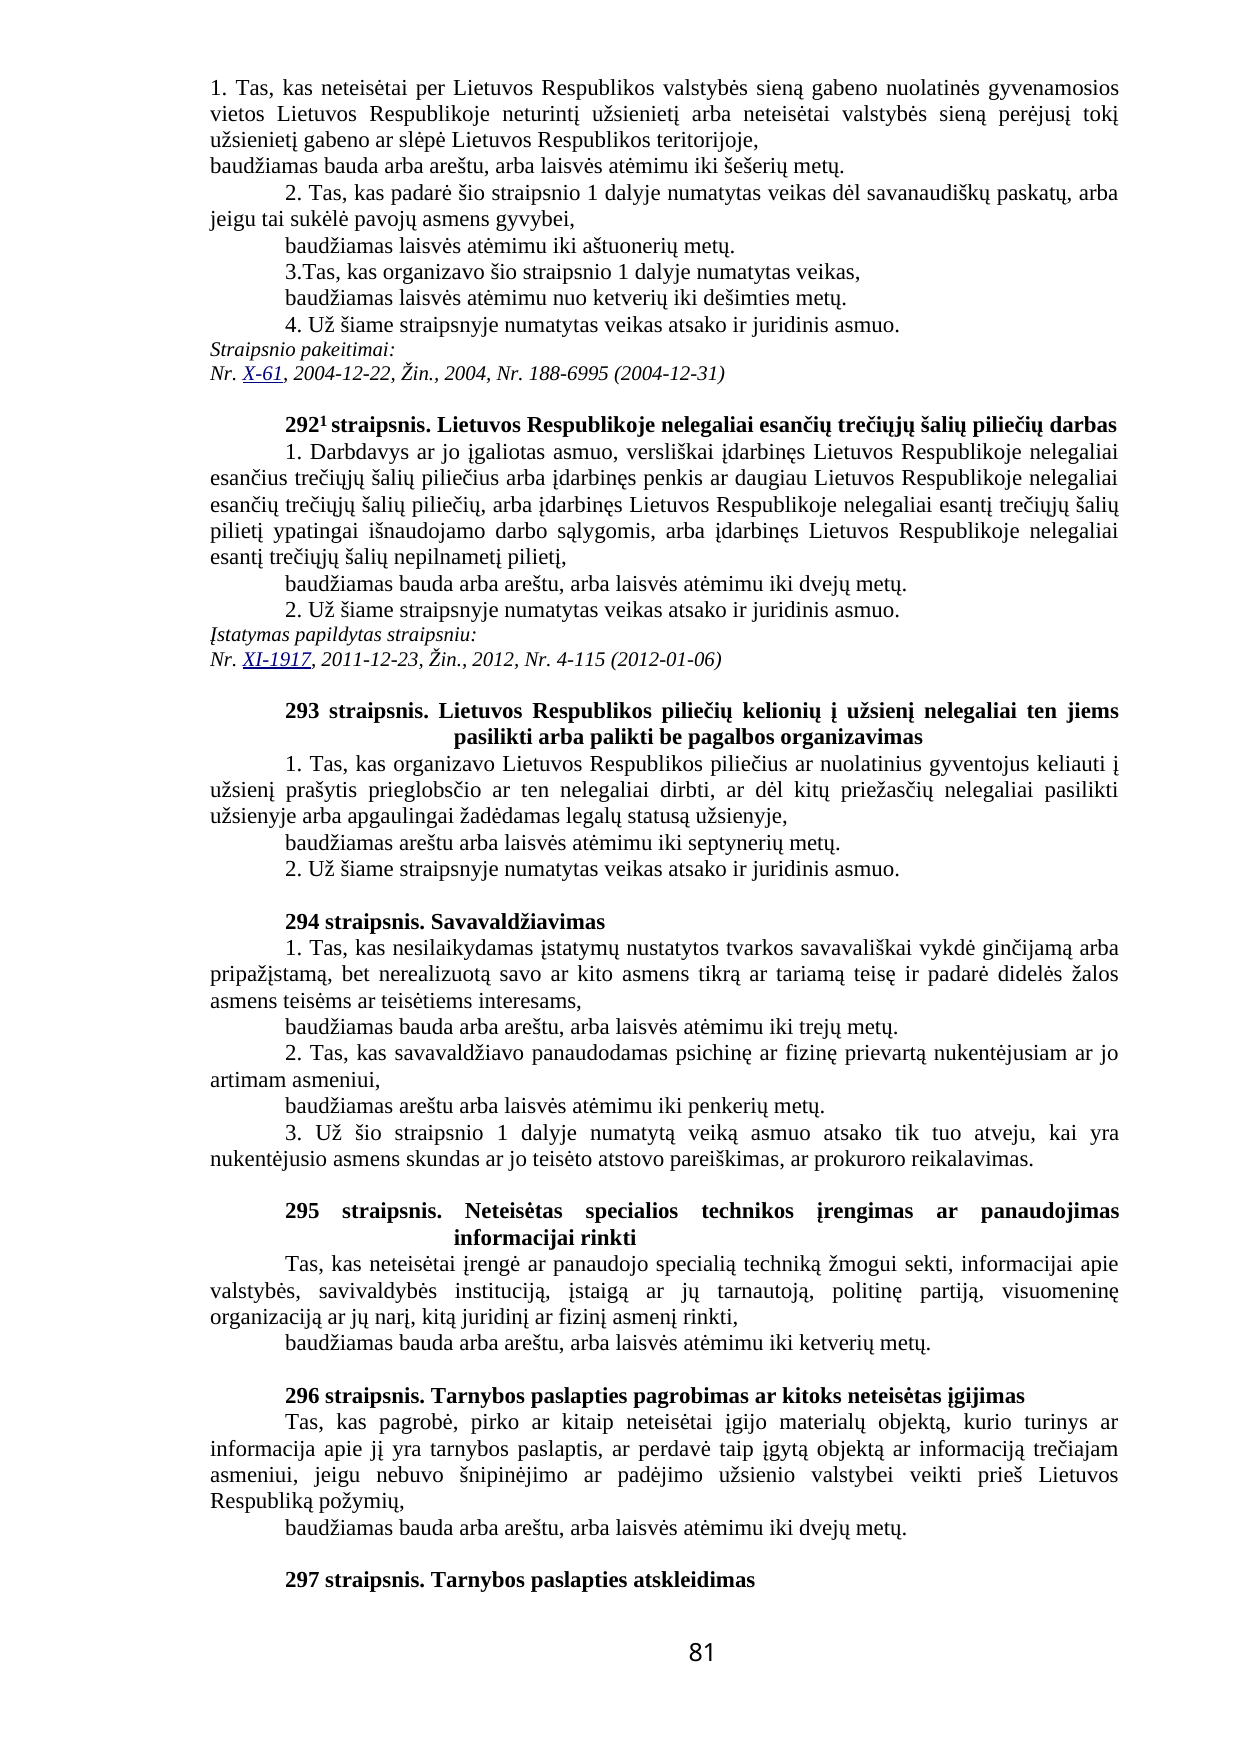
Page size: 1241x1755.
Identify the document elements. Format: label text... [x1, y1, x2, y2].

text Įstatymas papildytas straipsniu: [210, 622, 1120, 646]
text 1. Darbdavys ar jo įgaliotas asmuo, versliškai įdarbinęs Lietuvos Respublikoje nelegaliai esančius trečiųjų šalių piliečius arba įdarbinęs penkis ar daugiau Lietuvos Respublikoje nelegaliai esančių trečiųjų šalių piliečių, arba įdarbinęs Lietuvos Respublikoje nelegaliai esantį trečiųjų šalių pilietį ypatingai išnaudojamo darbo sąlygomis, arba įdarbinęs Lietuvos Respublikoje nelegaliai esantį trečiųjų šalių nepilnametį pilietį, [210, 438, 1120, 570]
text baudžiamas bauda arba areštu, arba laisvės atėmimu iki trejų metų. [210, 1013, 1120, 1039]
text Nr. X-61, 2004-12-22, Žin., 2004, Nr. 188-6995 (2004-12-31) [210, 361, 1120, 385]
text 1. Tas, kas organizavo Lietuvos Respublikos piliečius ar nuolatinius gyventojus keliauti į užsienį prašytis prieglobsčio ar ten nelegaliai dirbti, ar dėl kitų priežasčių nelegaliai pasilikti užsienyje arba apgaulingai žadėdamas legalų statusą užsienyje, [210, 749, 1120, 829]
text 4. Už šiame straipsnyje numatytas veikas atsako ir juridinis asmuo. [210, 311, 1120, 337]
text 1. Tas, kas nesilaikydamas įstatymų nustatytos tvarkos savavališkai vykdė ginčijamą arba pripažįstamą, bet nerealizuotą savo ar kito asmens tikrą ar tariamą teisę ir padarė didelės žalos asmens teisėms ar teisėtiems interesams, [210, 934, 1120, 1013]
text 1. Tas, kas neteisėtai per Lietuvos Respublikos valstybės sieną gabeno nuolatinės gyvenamosios vietos Lietuvos Respublikoje neturintį užsienietį arba neteisėtai valstybės sieną perėjusį tokį užsienietį gabeno ar slėpė Lietuvos Respublikos teritorijoje, [210, 73, 1120, 153]
text Tas, kas neteisėtai įrengė ar panaudojo specialią techniką žmogui sekti, informacijai apie valstybės, savivaldybės instituciją, įstaigą ar jų tarnautoją, politinę partiją, visuomeninę organizaciją ar jų narį, kitą juridinį ar fizinį asmenį rinkti, [210, 1250, 1120, 1329]
text 297 straipsnis. Tarnybos paslapties atskleidimas [210, 1567, 1120, 1593]
text 294 straipsnis. Savavaldžiavimas [210, 908, 1120, 934]
text 293 straipsnis. Lietuvos Respublikos piliečių kelionių į užsienį nelegaliai ten jiems pasilikti arba palikti be pagalbos organizavimas [285, 697, 1120, 749]
text baudžiamas laisvės atėmimu nuo ketverių iki dešimties metų. [210, 284, 1120, 311]
text baudžiamas areštu arba laisvės atėmimu iki penkerių metų. [210, 1092, 1120, 1118]
text baudžiamas laisvės atėmimu iki aštuonerių metų. [210, 232, 1120, 258]
text 2. Tas, kas padarė šio straipsnio 1 dalyje numatytas veikas dėl savanaudiškų paskatų, arba jeigu tai sukėlė pavojų asmens gyvybei, [210, 179, 1120, 232]
text 2. Tas, kas savavaldžiavo panaudodamas psichinę ar fizinę prievartą nukentėjusiam ar jo artimam asmeniui, [210, 1039, 1120, 1092]
text 296 straipsnis. Tarnybos paslapties pagrobimas ar kitoks neteisėtas įgijimas [285, 1382, 1120, 1408]
text 2. Už šiame straipsnyje numatytas veikas atsako ir juridinis asmuo. [210, 855, 1120, 881]
text 2921 straipsnis. Lietuvos Respublikoje nelegaliai esančių trečiųjų šalių piliečių darbas [285, 412, 1120, 438]
text 3. Už šio straipsnio 1 dalyje numatytą veiką asmuo atsako tik tuo atveju, kai yra nukentėjusio asmens skundas ar jo teisėto atstovo pareiškimas, ar prokuroro reikalavimas. [210, 1118, 1120, 1171]
text baudžiamas bauda arba areštu, arba laisvės atėmimu iki ketverių metų. [210, 1329, 1120, 1356]
text Nr. XI-1917, 2011-12-23, Žin., 2012, Nr. 4-115 (2012-01-06) [210, 646, 1120, 671]
text Tas, kas pagrobė, pirko ar kitaip neteisėtai įgijo materialų objektą, kurio turinys ar informacija apie jį yra tarnybos paslaptis, ar perdavė taip įgytą objektą ar informaciją trečiajam asmeniui, jeigu nebuvo šnipinėjimo ar padėjimo užsienio valstybei veikti prieš Lietuvos Respubliką požymių, [210, 1408, 1120, 1514]
text baudžiamas bauda arba areštu, arba laisvės atėmimu iki dvejų metų. [210, 570, 1120, 596]
text baudžiamas bauda arba areštu, arba laisvės atėmimu iki dvejų metų. [210, 1514, 1120, 1540]
text 3.Tas, kas organizavo šio straipsnio 1 dalyje numatytas veikas, [210, 258, 1120, 284]
text 295 straipsnis. Neteisėtas specialios technikos įrengimas ar panaudojimas informacijai rinkti [285, 1198, 1120, 1250]
text 2. Už šiame straipsnyje numatytas veikas atsako ir juridinis asmuo. [210, 596, 1120, 622]
text baudžiamas areštu arba laisvės atėmimu iki septynerių metų. [210, 829, 1120, 855]
text baudžiamas bauda arba areštu, arba laisvės atėmimu iki šešerių metų. [210, 153, 1120, 179]
text Straipsnio pakeitimai: [210, 337, 1120, 361]
